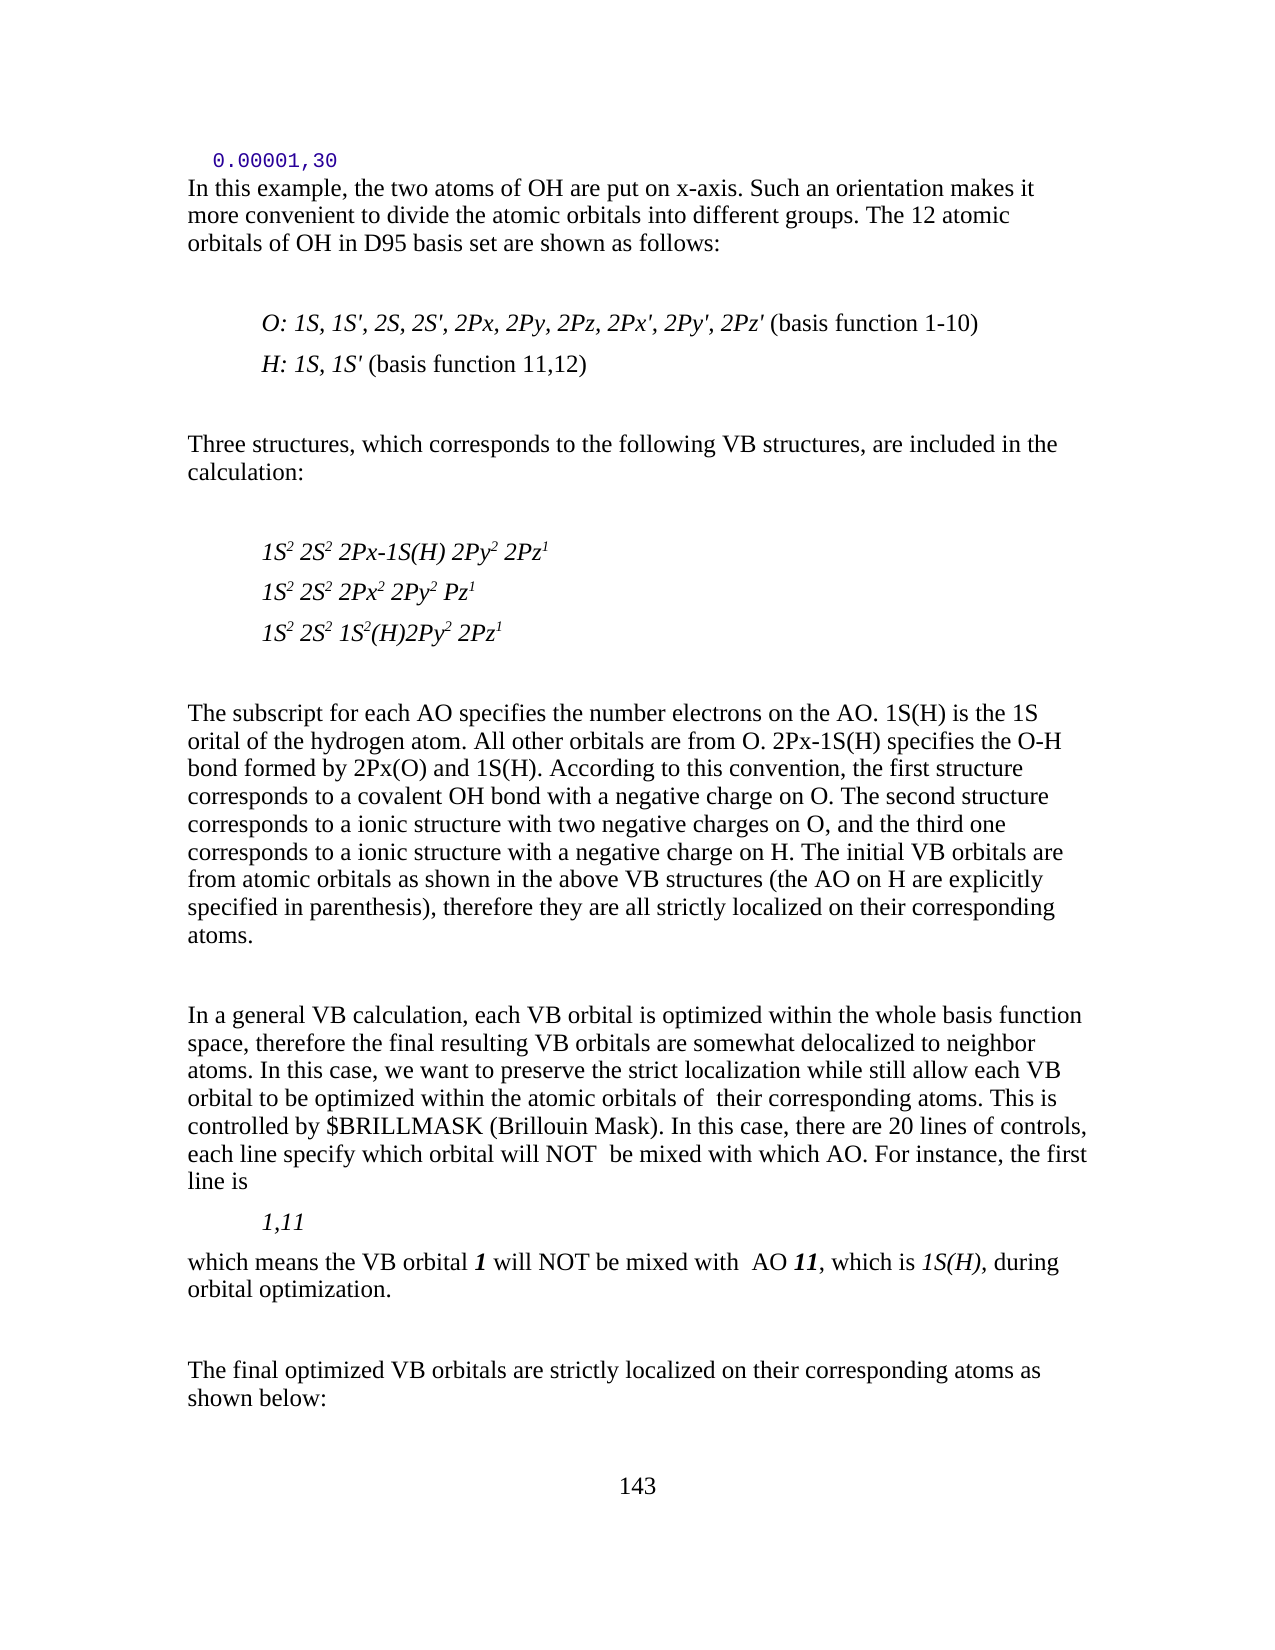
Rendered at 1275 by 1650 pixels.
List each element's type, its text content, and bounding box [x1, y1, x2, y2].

text In this example, the two atoms of OH are put on x-axis. Such an orientation makes it more convenient to divide the atomic orbitals into different groups. The 12 atomic orbitals of OH in D95 basis set are shown as follows: [187, 174, 1087, 257]
text which means the VB orbital 1 will NOT be mixed with AO 11, which is 1S(H), during orbital optimization. [187, 1248, 1087, 1303]
text 1S2 2S2 2Px2 2Py2 Pz1 [187, 578, 1087, 606]
text In a general VB calculation, each VB orbital is optimized within the whole basis function space, therefore the final resulting VB orbitals are somewhat delocalized to neighbor atoms. In this case, we want to preserve the strict localization while still allow each VB orbital to be optimized within the atomic orbitals of their corresponding atoms. This is controlled by $BRILLMASK (Brillouin Mask). In this case, there are 20 lines of controls, each line specify which orbital will NOT be mixed with which AO. For instance, the first line is [187, 1001, 1087, 1195]
text 1,11 [187, 1208, 1087, 1235]
text 0.00001,30 [187, 150, 1087, 174]
text Three structures, which corresponds to the following VB structures, are included in the calculation: [187, 430, 1087, 486]
text The subscript for each AO specifies the number electrons on the AO. 1S(H) is the 1S orital of the hydrogen atom. All other orbitals are from O. 2Px-1S(H) specifies the O-H bond formed by 2Px(O) and 1S(H). According to this convention, the first structure corresponds to a covalent OH bond with a negative charge on O. The second structure corresponds to a ionic structure with two negative charges on O, and the third one corresponds to a ionic structure with a negative charge on H. The initial VB orbitals are from atomic orbitals as shown in the above VB structures (the AO on H are explicitly specified in parenthesis), therefore they are all strictly localized on their corresponding atoms. [187, 699, 1087, 948]
text 1S2 2S2 2Px-1S(H) 2Py2 2Pz1 [187, 538, 1087, 566]
text 1S2 2S2 1S2(H)2Py2 2Pz1 [187, 619, 1087, 646]
text H: 1S, 1S' (basis function 11,12) [187, 350, 1087, 377]
text The final optimized VB orbitals are strictly localized on their corresponding atoms as shown below: [187, 1356, 1087, 1411]
text O: 1S, 1S', 2S, 2S', 2Px, 2Py, 2Pz, 2Px', 2Py', 2Pz' (basis function 1-10) [187, 309, 1087, 337]
